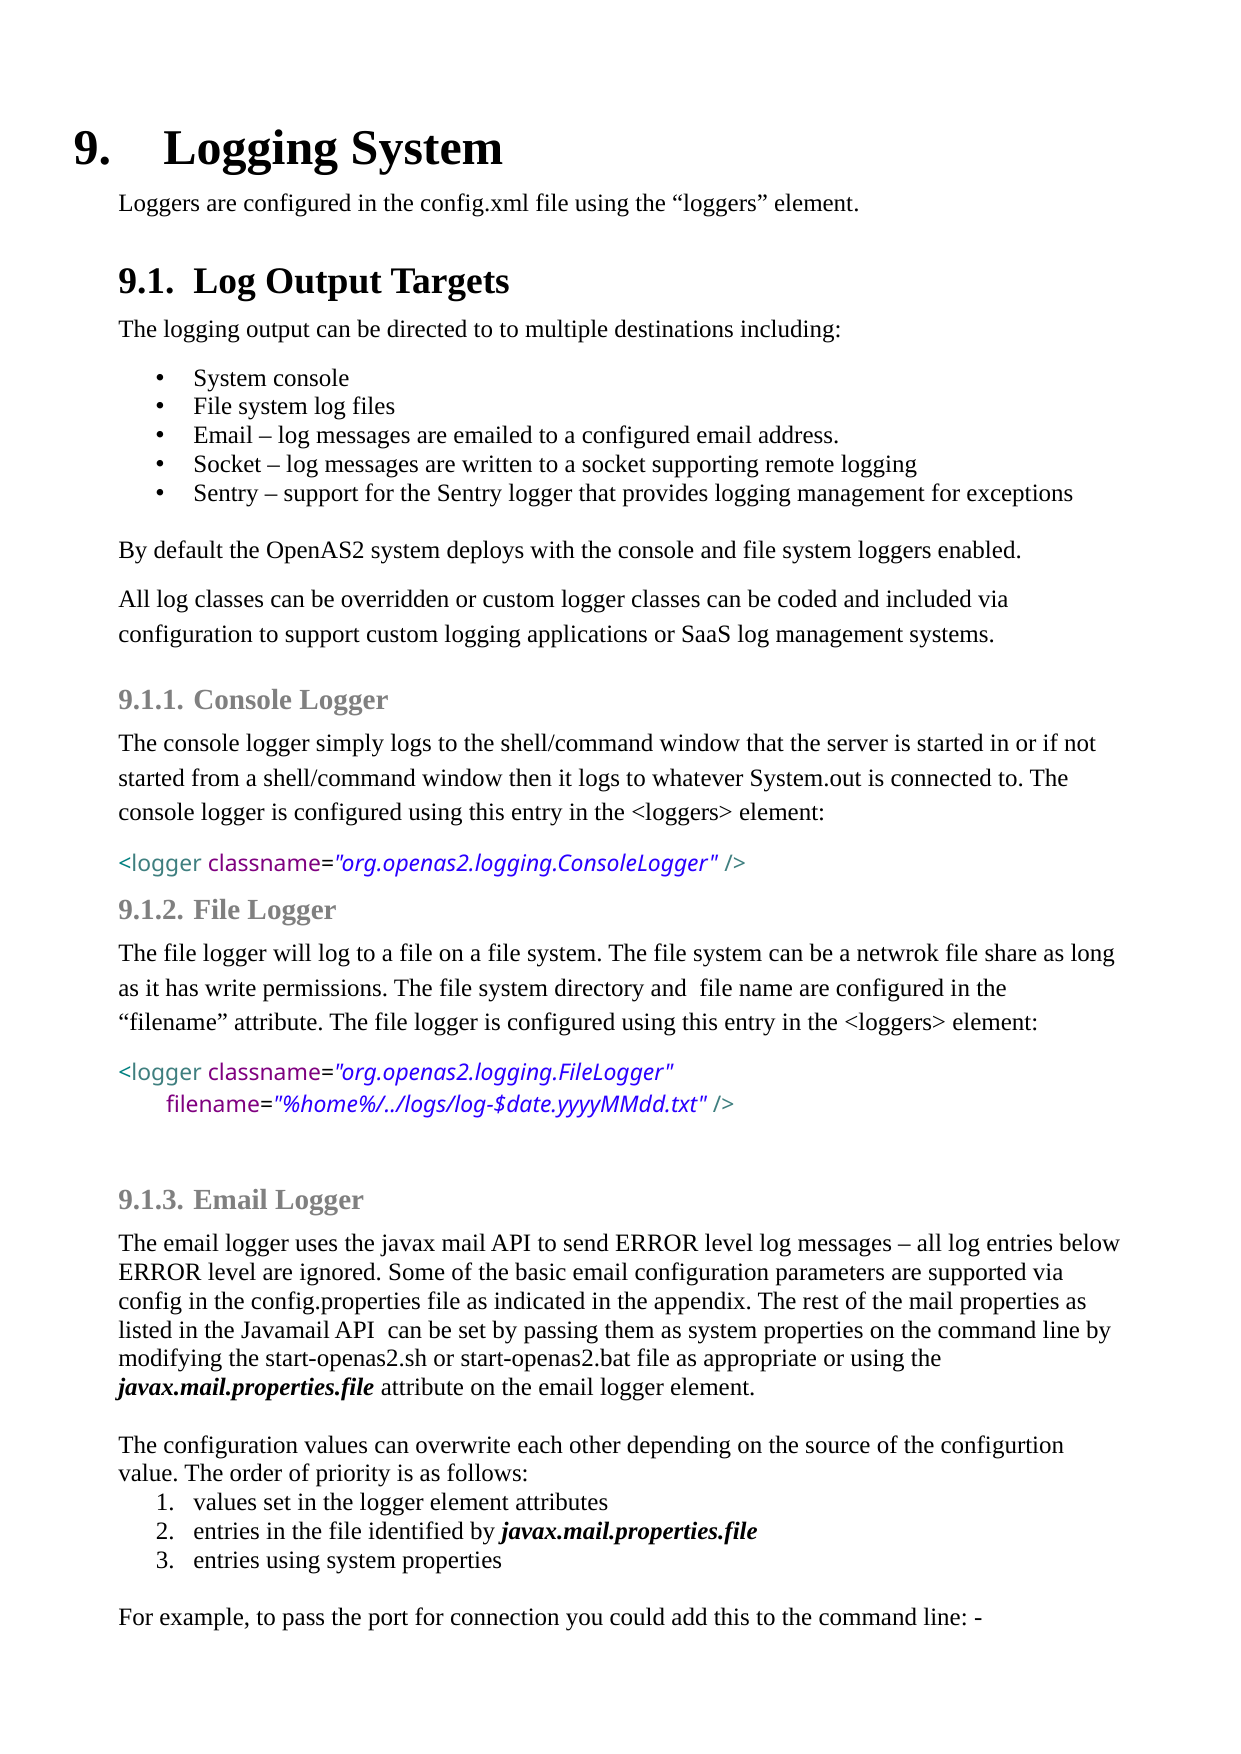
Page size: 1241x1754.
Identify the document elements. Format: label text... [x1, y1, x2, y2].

subtitle Email Logger [118, 1182, 1122, 1216]
subtitle Console Logger [118, 682, 1122, 716]
text The configuration values can overwrite each other depending on the source of the configurtion value. The order of priority is as follows: [118, 1430, 1122, 1487]
text The email logger uses the javax mail API to send ERROR level log messages – all log entries below ERROR level are ignored. Some of the basic email configuration parameters are supported via config in the config.properties file as indicated in the appendix. The rest of the mail properties as listed in the Javamail API can be set by passing them as system properties on the command line by modifying the start-openas2.sh or start-openas2.bat file as appropriate or using the javax.mail.properties.file attribute on the email logger element. [118, 1228, 1122, 1401]
text <logger classname="org.openas2.logging.ConsoleLogger" /> [118, 846, 1122, 878]
text For example, to pass the port for connection you could add this to the command line: [118, 1602, 1122, 1631]
list Sentry – support for the Sentry logger that provides logging management for exceptions [156, 478, 1122, 506]
list System console [156, 363, 1122, 391]
list entries using system properties [156, 1545, 1122, 1573]
subtitle Log Output Targets [118, 258, 1122, 301]
text The console logger simply logs to the shell/command window that the server is started in or if not started from a shell/command window then it logs to whatever System.out is connected to. The console logger is configured using this entry in the <loggers> element: [118, 728, 1122, 826]
subtitle Logging System [73, 118, 1122, 176]
text <logger classname="org.openas2.logging.FileLogger" [118, 1056, 1122, 1088]
list Socket – log messages are written to a socket supporting remote logging [156, 449, 1122, 478]
text filename="%home%/../logs/log-$date.yyyyMMdd.txt" /> [118, 1088, 1122, 1119]
list entries in the file identified by javax.mail.properties.file [156, 1516, 1122, 1545]
list Email – log messages are emailed to a configured email address. [156, 420, 1122, 449]
text By default the OpenAS2 system deploys with the console and file system loggers enabled. [118, 535, 1122, 564]
text The file logger will log to a file on a file system. The file system can be a netwrok file share as long as it has write permissions. The file system directory and file name are configured in the “filename” attribute. The file logger is configured using this entry in the <loggers> element: [118, 938, 1122, 1036]
subtitle File Logger [118, 892, 1122, 926]
list File system log files [156, 391, 1122, 420]
text Loggers are configured in the config.xml file using the “loggers” element. [118, 188, 1122, 217]
text All log classes can be overridden or custom logger classes can be coded and included via configuration to support custom logging applications or SaaS log management systems. [118, 584, 1122, 647]
list values set in the logger element attributes [156, 1487, 1122, 1516]
text The logging output can be directed to to multiple destinations including: [118, 314, 1122, 342]
